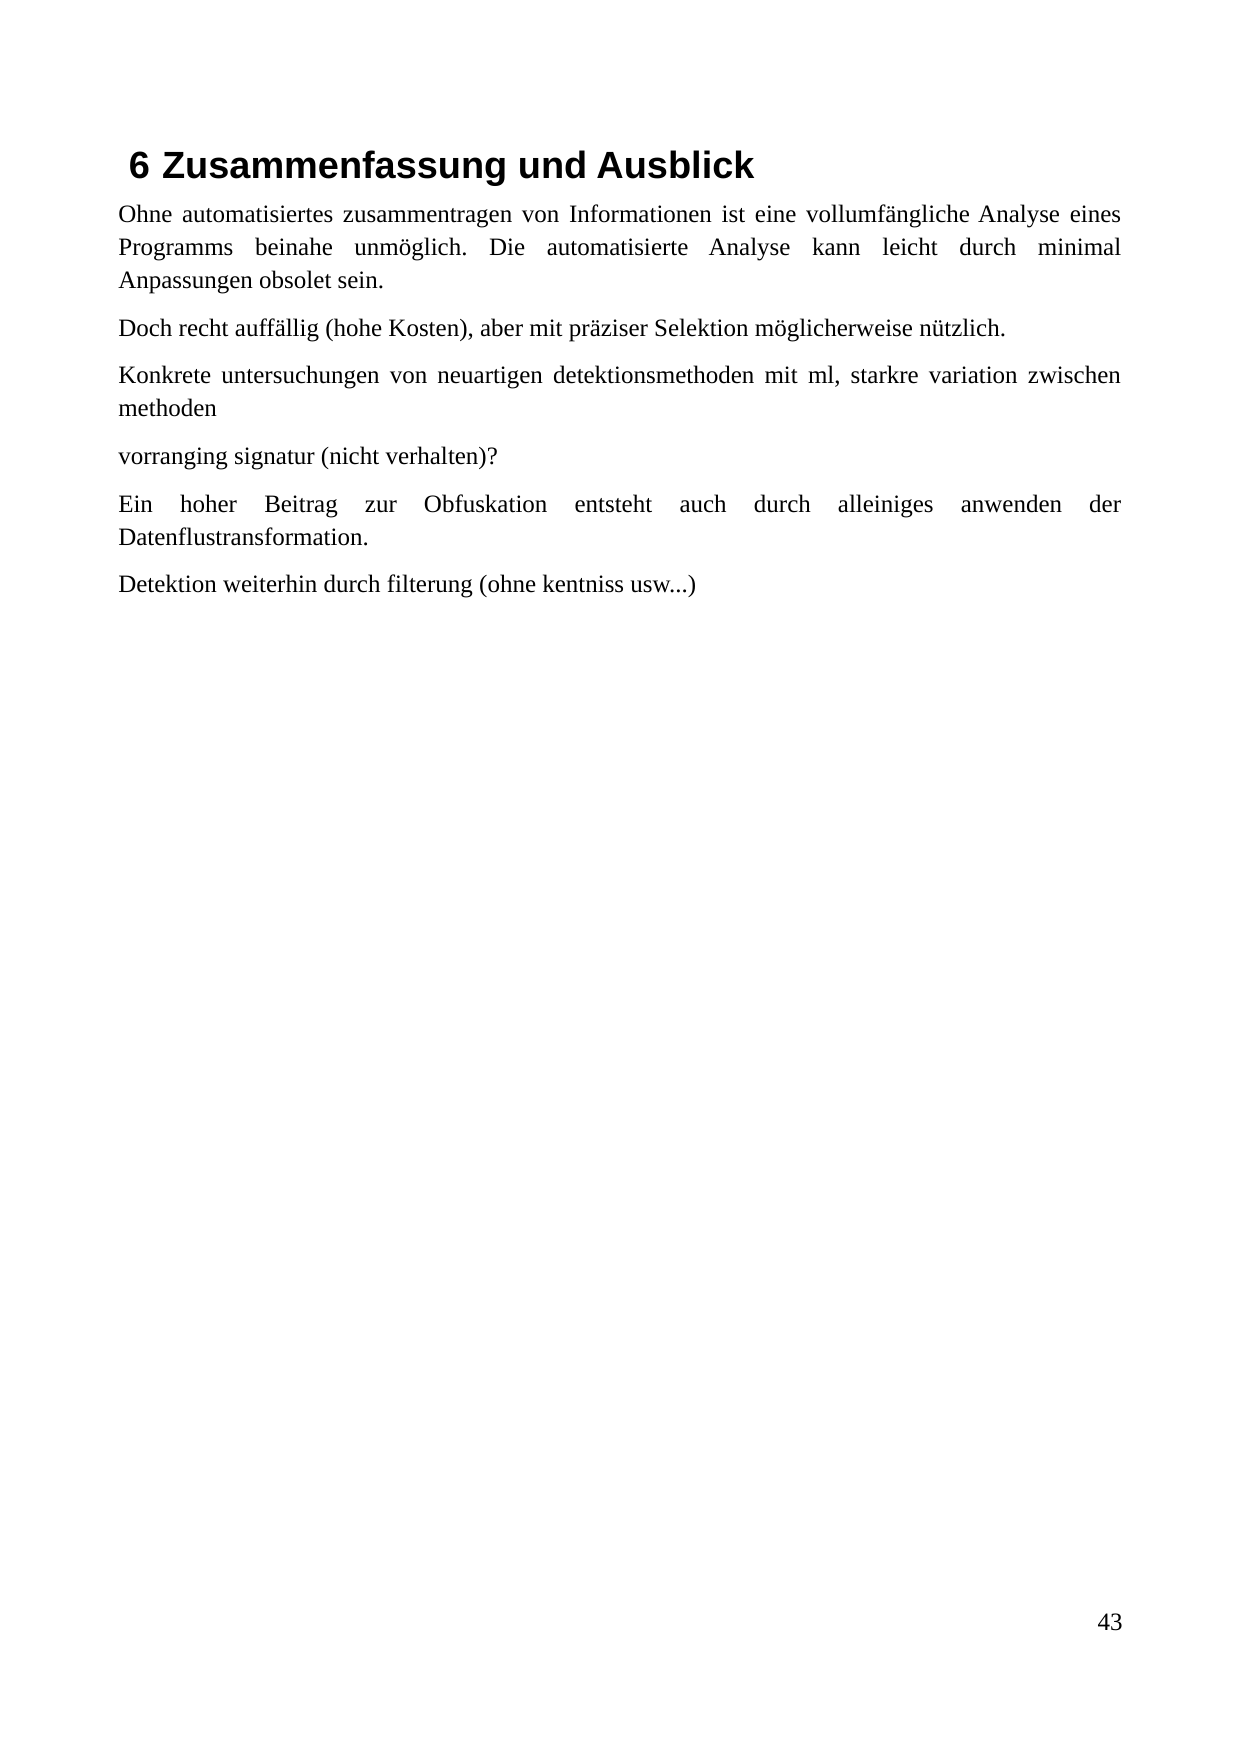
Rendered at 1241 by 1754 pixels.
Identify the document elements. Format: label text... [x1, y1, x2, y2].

text Ohne automatisiertes zusammentragen von Informationen ist eine vollumfängliche Analyse eines Programms beinahe unmöglich. Die automatisierte Analyse kann leicht durch minimal Anpassungen obsolet sein. [118, 199, 1122, 294]
text Detektion weiterhin durch filterung (ohne kentniss usw...) [118, 569, 1122, 598]
subtitle Zusammenfassung und Ausblick [118, 143, 1122, 187]
text vorranging signatur (nicht verhalten)? [118, 441, 1122, 470]
text Konkrete untersuchungen von neuartigen detektionsmethoden mit ml, starkre variation zwischen methoden [118, 361, 1122, 422]
text Ein hoher Beitrag zur Obfuskation entsteht auch durch alleiniges anwenden der Datenflustransformation. [118, 489, 1122, 551]
text Doch recht auffällig (hohe Kosten), aber mit präziser Selektion möglicherweise nützlich. [118, 313, 1122, 342]
